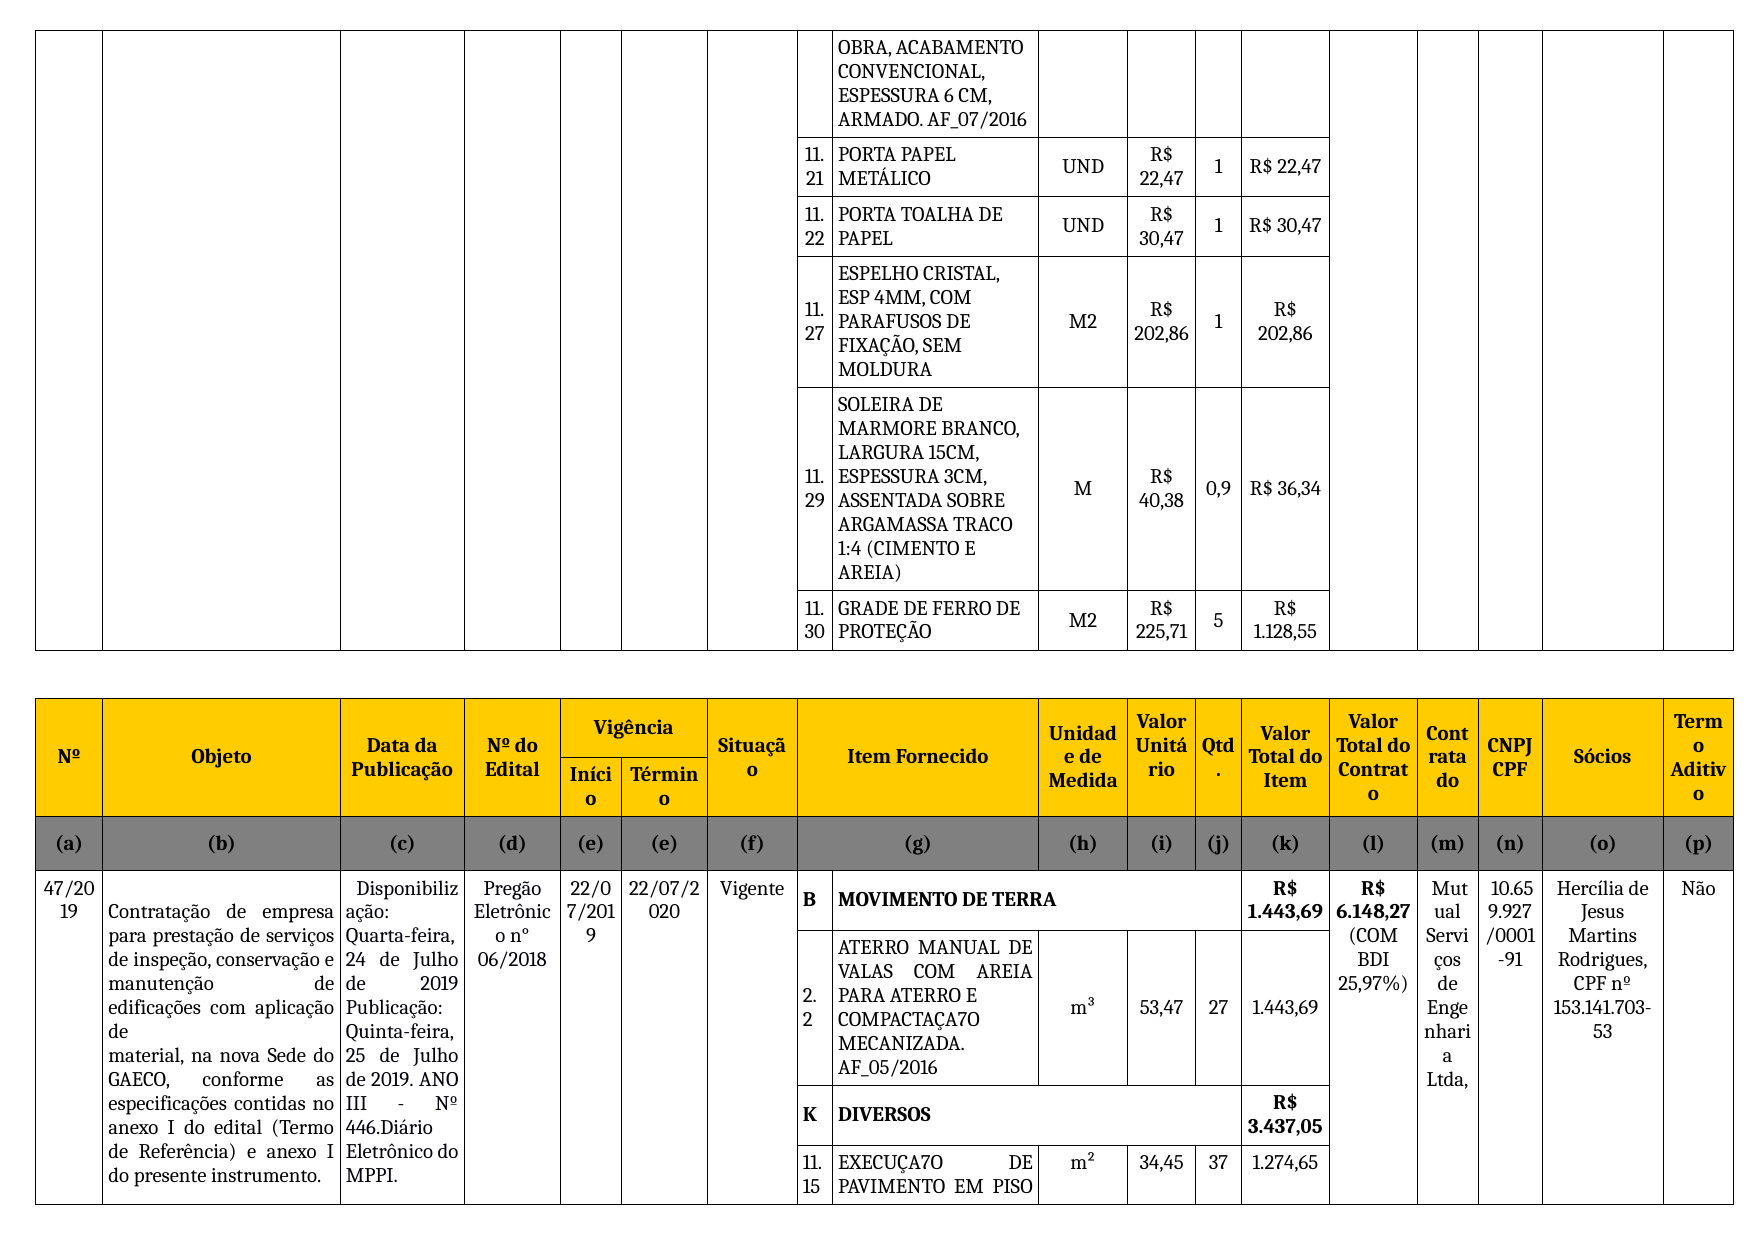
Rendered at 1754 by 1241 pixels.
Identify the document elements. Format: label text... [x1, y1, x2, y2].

table_cell Disponibilização: Quarta-feira, 24 de Julho de 2019 Publicação: Quinta-feira, 25 de Julho de 2019. ANO III - Nº 446.Diário Eletrônico do MPPI. [341, 871, 464, 1204]
table_cell R$ 3.437,05 [1242, 1086, 1329, 1144]
table_header Valor Total do Item [1242, 699, 1329, 816]
table_header Item Fornecido [798, 699, 1038, 816]
table_header Contratado [1418, 699, 1478, 816]
table_cell 11.27 [798, 257, 832, 387]
table_header Sócios [1543, 699, 1663, 816]
table_cell 22/07/2019 [561, 871, 621, 1204]
table_cell 5 [1196, 591, 1241, 650]
table_cell (l) [1330, 817, 1417, 870]
table_cell [341, 31, 464, 650]
table_cell 10.659.927/0001-91 [1479, 871, 1542, 1204]
table_cell [798, 31, 832, 137]
table_cell 27 [1196, 931, 1241, 1085]
table_cell 11.29 [798, 388, 832, 590]
table_cell (p) [1664, 817, 1733, 870]
table_cell 53,47 [1128, 931, 1195, 1085]
table_cell Contratação de empresa para prestação de serviços de inspeção, conservação e manutenção de edificações com aplicação de material, na nova Sede do GAECO, conforme as especificações contidas no anexo I do edital (Termo de Referência) e anexo I do presente instrumento. [103, 871, 340, 1204]
table_header Data da Publicação [341, 699, 464, 816]
table_cell M2 [1039, 591, 1127, 650]
table_cell (e) [622, 817, 707, 870]
table_cell OBRA, ACABAMENTO CONVENCIONAL, ESPESSURA 6 CM, ARMADO. AF_07/2016 [833, 31, 1038, 137]
table_cell Mutual Serviços de Engenharia Ltda, [1418, 871, 1478, 1204]
table_cell UND [1039, 138, 1127, 196]
table_cell R$ 40,38 [1128, 388, 1195, 590]
table_cell (i) [1128, 817, 1195, 870]
table_cell (a) [36, 817, 102, 870]
table_cell 11.22 [798, 197, 832, 256]
table_cell Hercília de Jesus Martins Rodrigues, CPF nº 153.141.703-53 [1543, 871, 1663, 1204]
table_header Objeto [103, 699, 340, 816]
table_cell 1.443,69 [1242, 931, 1329, 1085]
table_cell [622, 31, 707, 650]
table_cell [1128, 31, 1195, 137]
table_header Situação [708, 699, 797, 816]
table_cell PORTA PAPEL METÁLICO [833, 138, 1038, 196]
table_cell (g) [798, 817, 1038, 870]
table_cell (k) [1242, 817, 1329, 870]
table_cell (h) [1039, 817, 1127, 870]
table_cell 1 [1196, 257, 1241, 387]
table_header Valor Total do Contrato [1330, 699, 1417, 816]
table_cell [1242, 31, 1329, 137]
table_header Termo Aditivo [1664, 699, 1733, 816]
table_cell Término [622, 758, 707, 816]
table_cell Não [1664, 871, 1733, 1204]
table_header CNPJ CPF [1479, 699, 1542, 816]
table_cell 37 [1196, 1146, 1241, 1204]
table_cell Pregão Eletrônico n° 06/2018 [465, 871, 560, 1204]
table_header Vigência [561, 699, 707, 757]
table_cell DIVERSOS [833, 1086, 1241, 1144]
table_header Nº [36, 699, 102, 816]
table_cell 1.274,65 [1242, 1146, 1329, 1204]
table_cell [465, 31, 560, 650]
table_cell GRADE DE FERRO DE PROTEÇÃO [833, 591, 1038, 650]
table_cell R$ 30,47 [1128, 197, 1195, 256]
table_cell [1479, 31, 1542, 650]
table_cell M2 [1039, 257, 1127, 387]
table_cell ATERRO MANUAL DE VALAS COM AREIA PARA ATERRO E COMPACTAÇA7O MECANIZADA. AF_05/2016 [833, 931, 1038, 1085]
table_cell [36, 31, 102, 650]
table_header Valor Unitário [1128, 699, 1195, 816]
table_cell B [798, 871, 832, 930]
table_cell (j) [1196, 817, 1241, 870]
table_cell R$ 202,86 [1242, 257, 1329, 387]
table_cell R$ 202,86 [1128, 257, 1195, 387]
table_cell 2.2 [798, 931, 832, 1085]
table_cell (n) [1479, 817, 1542, 870]
table_cell 1 [1196, 138, 1241, 196]
table_header Unidade de Medida [1039, 699, 1127, 816]
table_cell (e) [561, 817, 621, 870]
table_cell (c) [341, 817, 464, 870]
table_header Qtd. [1196, 699, 1241, 816]
table_cell (m) [1418, 817, 1478, 870]
table_cell 34,45 [1128, 1146, 1195, 1204]
table_cell R$ 30,47 [1242, 197, 1329, 256]
table_cell [708, 31, 797, 650]
table_cell UND [1039, 197, 1127, 256]
table_cell PORTA TOALHA DE PAPEL [833, 197, 1038, 256]
table_cell R$ 225,71 [1128, 591, 1195, 650]
table_cell EXECUÇA7O DE PAVIMENTO EM PISO [833, 1146, 1038, 1204]
table_cell m³ [1039, 931, 1127, 1085]
table_cell 1 [1196, 197, 1241, 256]
table_cell [1196, 31, 1241, 137]
table_cell M [1039, 388, 1127, 590]
table_cell MOVIMENTO DE TERRA [833, 871, 1241, 930]
table_cell 11.15 [798, 1146, 832, 1204]
table_cell R$ 1.443,69 [1242, 871, 1329, 930]
table_header Nº do Edital [465, 699, 560, 816]
table_cell 11.21 [798, 138, 832, 196]
table_cell 0,9 [1196, 388, 1241, 590]
table_cell [1664, 31, 1733, 650]
table_cell (d) [465, 817, 560, 870]
table_cell 47/2019 [36, 871, 102, 1204]
table_cell 11.30 [798, 591, 832, 650]
table_cell Início [561, 758, 621, 816]
table_cell (f) [708, 817, 797, 870]
table_cell ESPELHO CRISTAL, ESP 4MM, COM PARAFUSOS DE FIXAÇÃO, SEM MOLDURA [833, 257, 1038, 387]
table_cell [1543, 31, 1663, 650]
table_cell (o) [1543, 817, 1663, 870]
table_cell [103, 31, 340, 650]
table_cell [1418, 31, 1478, 650]
table_cell [1039, 31, 1127, 137]
table_cell R$ 6.148,27 (COM BDI 25,97%) [1330, 871, 1417, 1204]
table_cell [1330, 31, 1417, 650]
table_cell [561, 31, 621, 650]
table_cell m² [1039, 1146, 1127, 1204]
table_cell SOLEIRA DE MARMORE BRANCO, LARGURA 15CM, ESPESSURA 3CM, ASSENTADA SOBRE ARGAMASSA TRACO 1:4 (CIMENTO E AREIA) [833, 388, 1038, 590]
table_cell Vigente [708, 871, 797, 1204]
table_cell 22/07/2020 [622, 871, 707, 1204]
table_cell R$ 36,34 [1242, 388, 1329, 590]
table_cell R$ 22,47 [1242, 138, 1329, 196]
table_cell R$ 1.128,55 [1242, 591, 1329, 650]
table_cell K [798, 1086, 832, 1144]
table_cell R$ 22,47 [1128, 138, 1195, 196]
table_cell (b) [103, 817, 340, 870]
